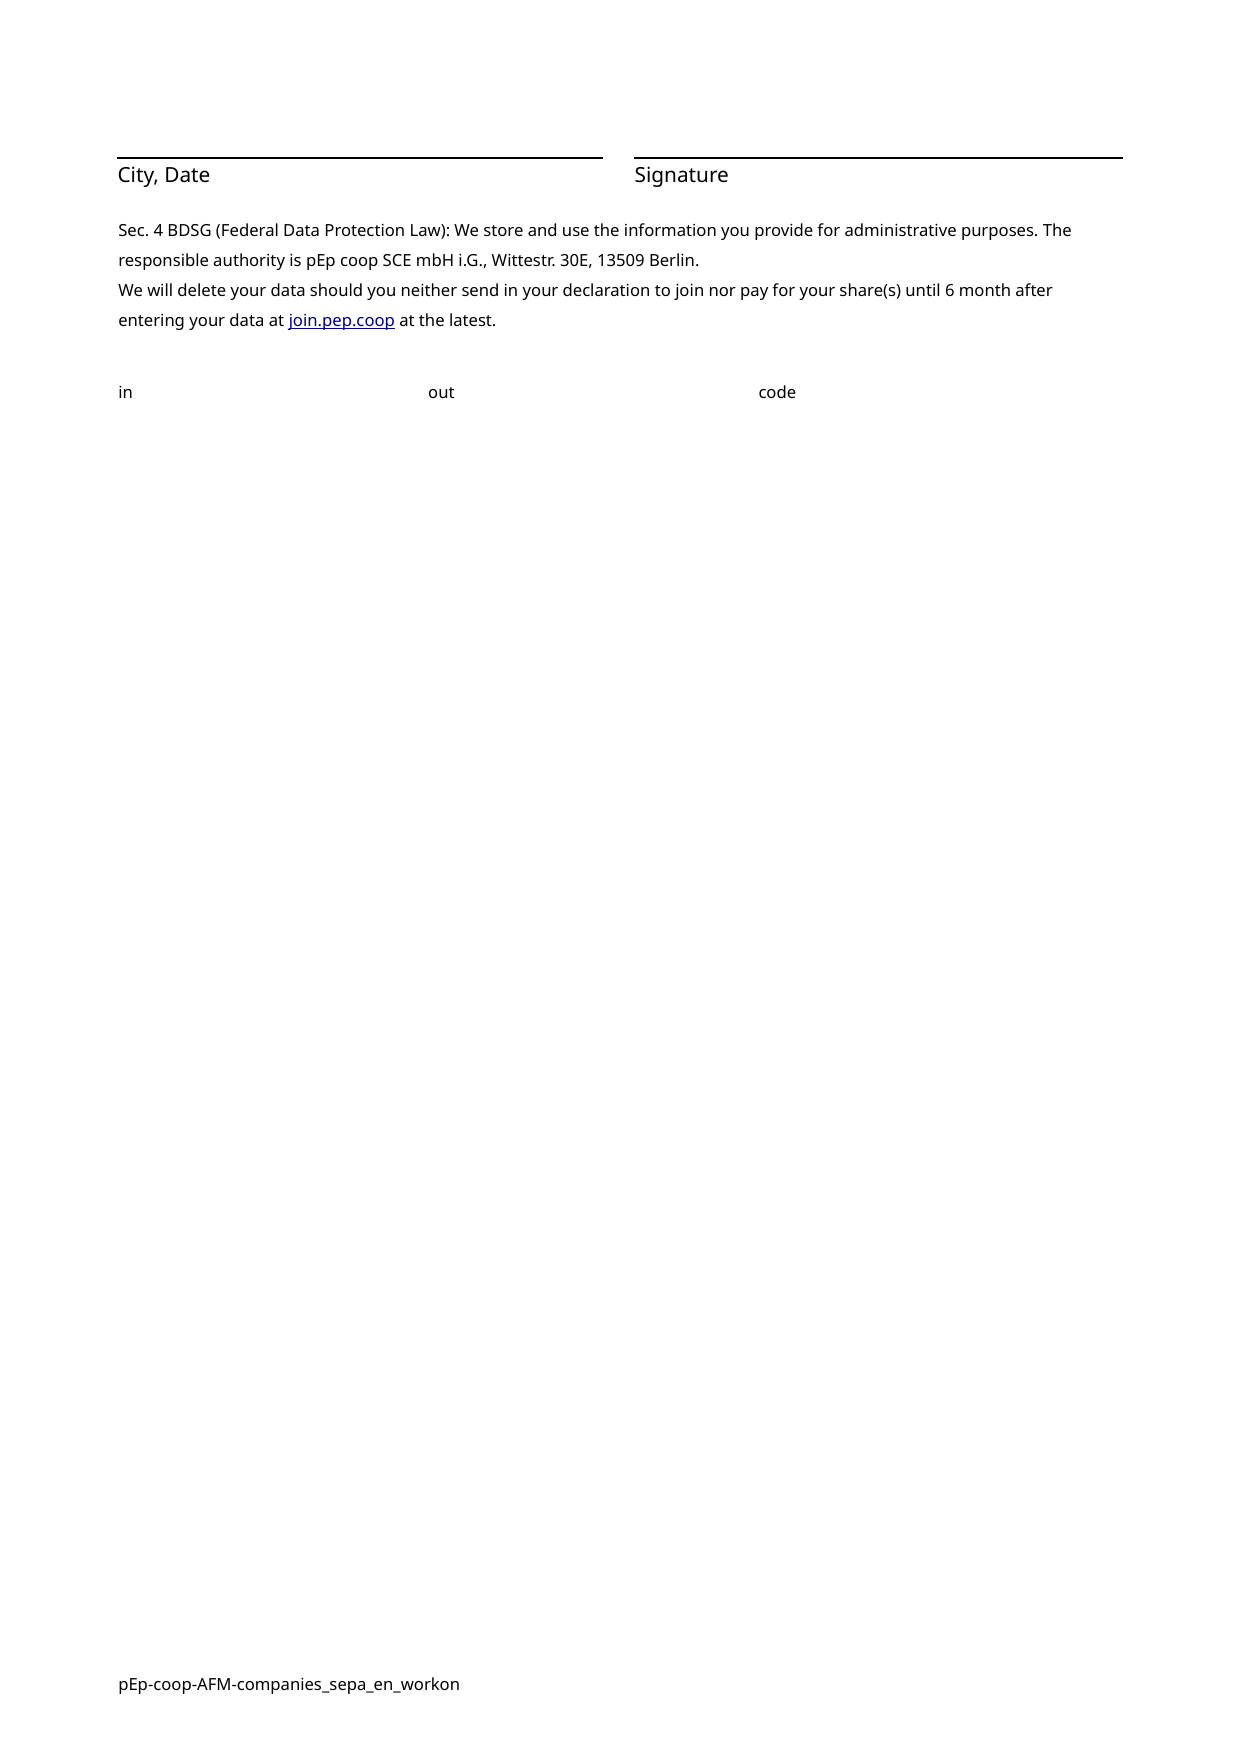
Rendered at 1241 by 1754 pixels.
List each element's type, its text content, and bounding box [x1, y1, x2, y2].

table_header Signature [634, 159, 1123, 189]
text in out code [118, 375, 1122, 405]
text We will delete your data should you neither send in your declaration to join nor pay for your share(s) until 6 month after entering your data at join.pep.coop at the latest. [118, 273, 1122, 333]
table_header [603, 118, 634, 189]
table_header [634, 118, 1123, 157]
table_header City, Date [117, 159, 603, 189]
table_header [117, 118, 603, 157]
text Sec. 4 BDSG (Federal Data Protection Law): We store and use the information you provide for administrative purposes. The responsible authority is pEp coop SCE mbH i.G., Wittestr. 30E, 13509 Berlin. [118, 213, 1122, 273]
